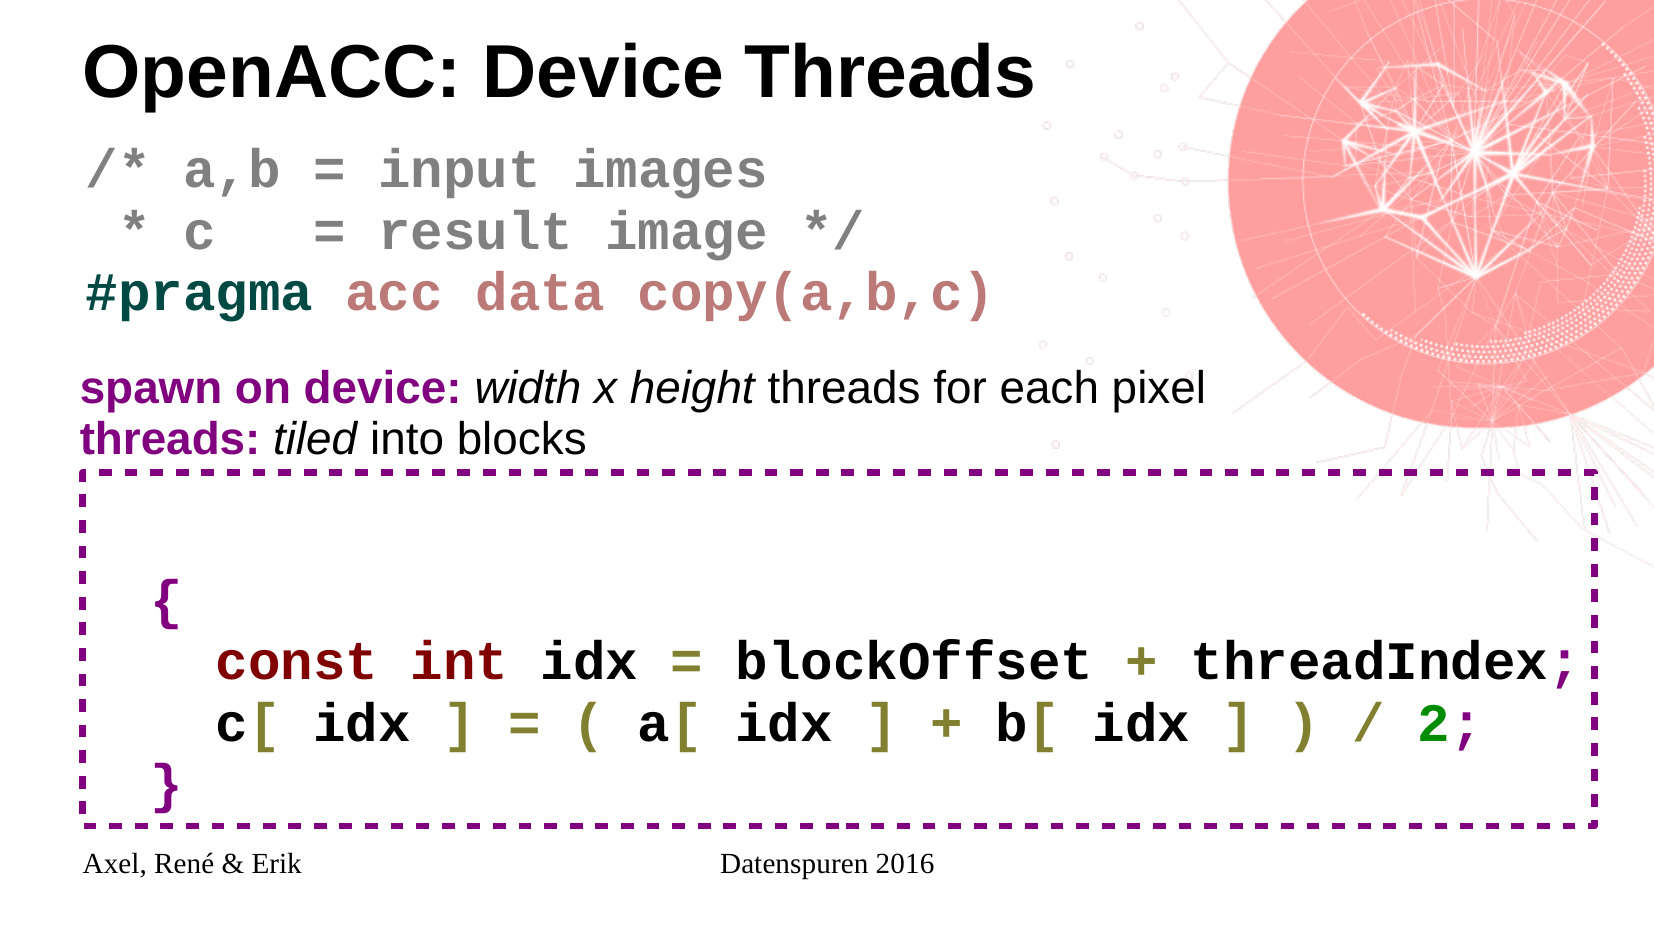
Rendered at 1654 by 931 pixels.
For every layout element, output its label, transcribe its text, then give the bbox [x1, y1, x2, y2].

text_box /* a,b = input images * c = result image */ #pragma acc data copy(a,b,c) { const int idx = blockOffset + threadIndex; c[ idx ] = ( a[ idx ] + b[ idx ] ) / 2; } [70, 135, 1606, 827]
text_box spawn on device: width x height threads for each pixel threads: tiled into blocks [64, 354, 1222, 472]
title OpenACC: Device Threads [82, 29, 1571, 114]
